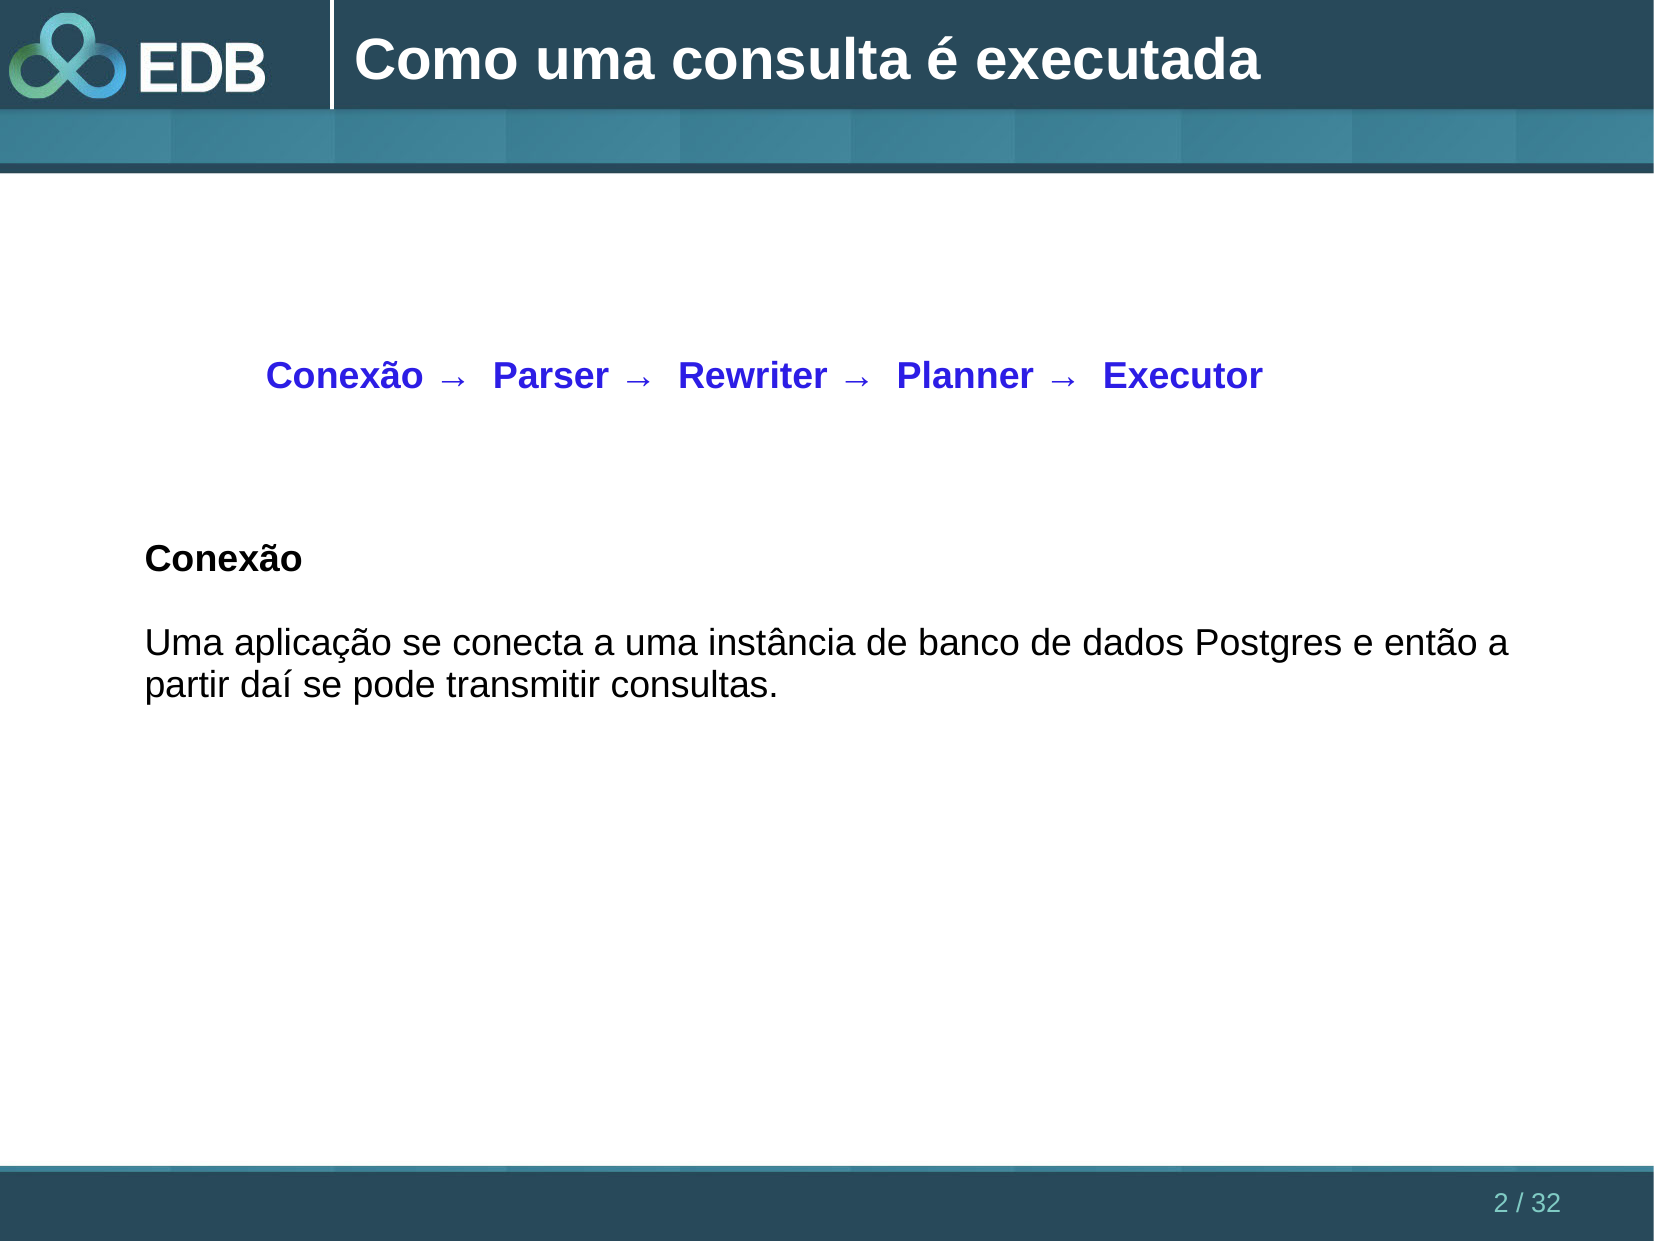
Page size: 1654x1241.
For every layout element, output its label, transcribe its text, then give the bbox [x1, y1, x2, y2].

title Como uma consulta é executada [354, 26, 1595, 92]
list Conexão → Parser → Rewriter → Planner → Executor [265, 354, 1306, 408]
picture [0, 0, 1654, 1241]
text_box Conexão Uma aplicação se conecta a uma instância de banco de dados Postgres e então a partir daí se pode transmitir consultas. [129, 530, 1527, 714]
